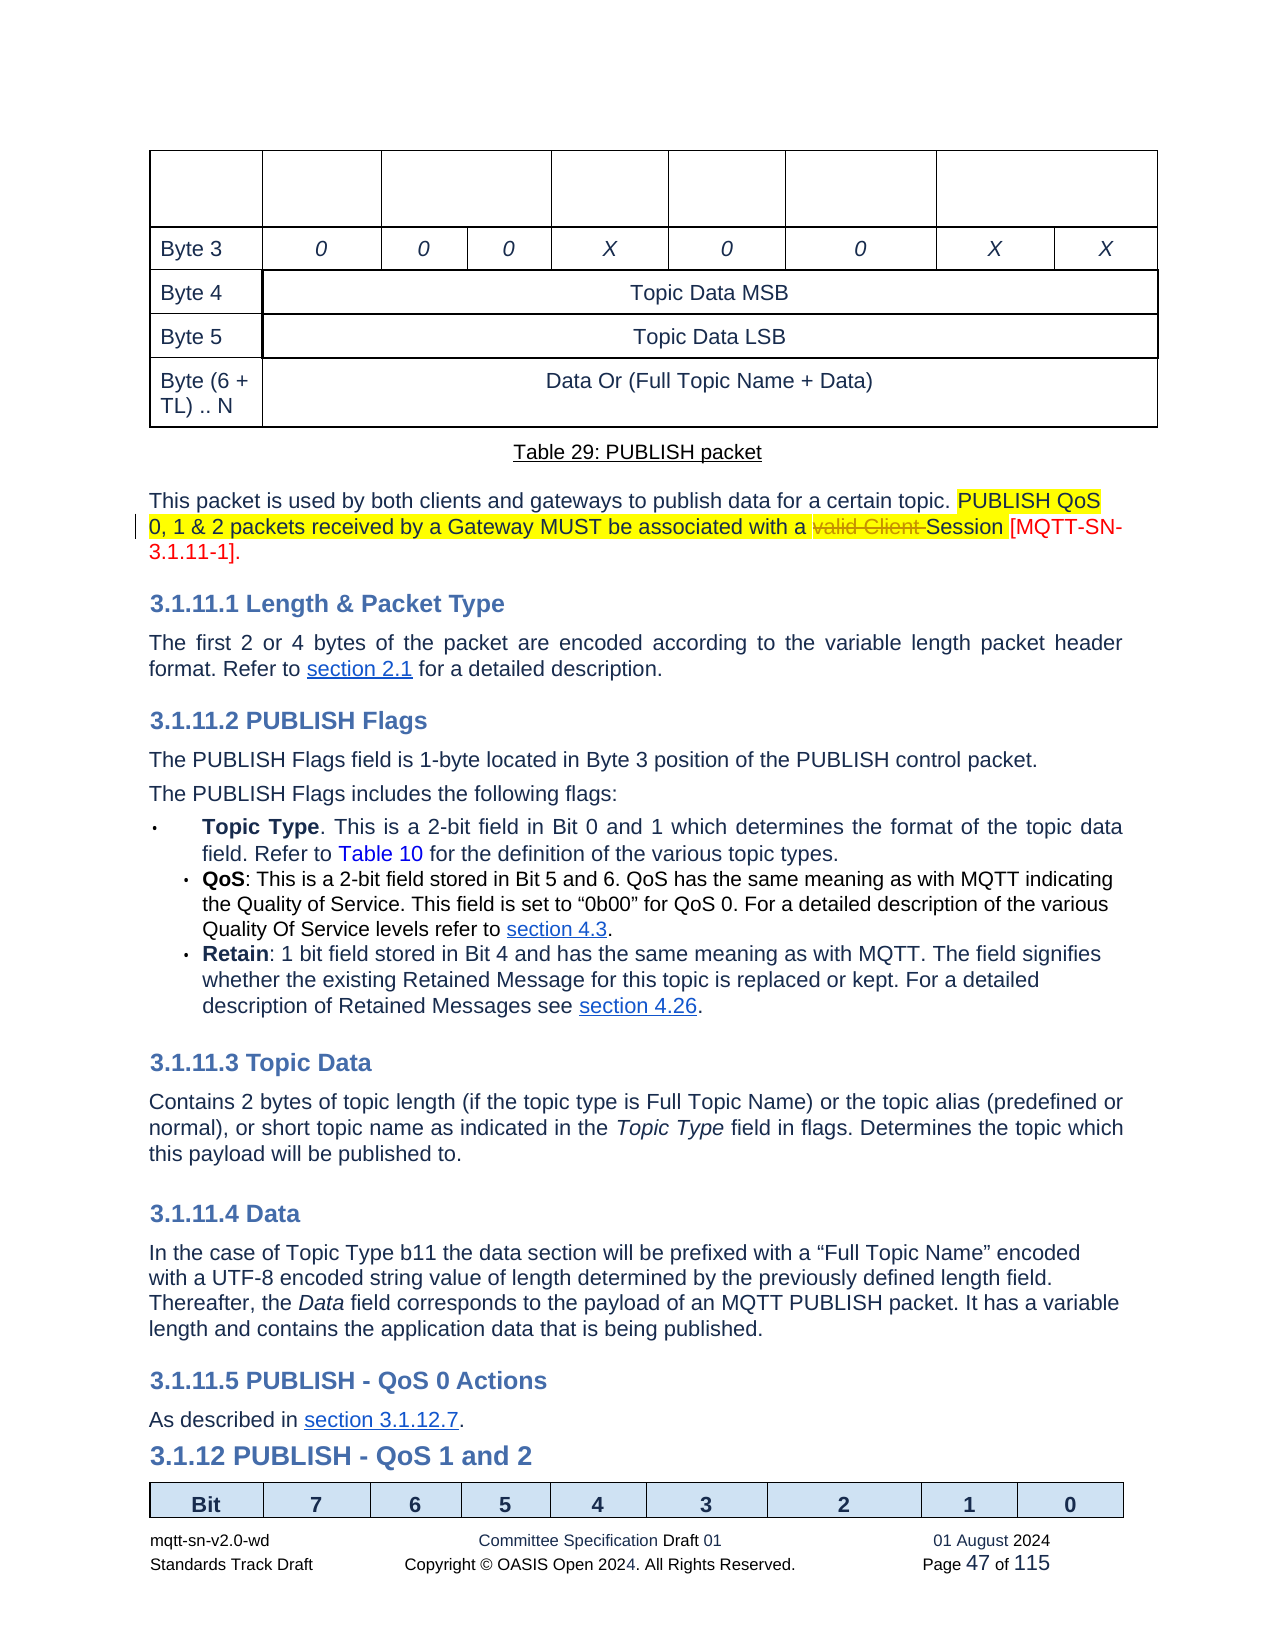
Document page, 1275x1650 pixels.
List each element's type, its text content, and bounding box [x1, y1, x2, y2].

text The first 2 or 4 bytes of the packet are encoded according to the variable length packet header format. Refer to section 2.1 for a detailed description. [148, 630, 1124, 681]
table_cell Byte 4 [151, 270, 261, 313]
table_cell Byte 3 [151, 228, 262, 269]
table_header 0 [1018, 1483, 1123, 1517]
list QoS: This is a 2-bit field stored in Bit 5 and 6. QoS has the same meaning as with MQTT indicating the Quality of Service. This field is set to “0b00” for QoS 0. For a detailed description of the various Quality Of Service levels refer to section 4.3. [181, 866, 1124, 940]
table_cell 0 [382, 228, 467, 269]
table_cell [263, 151, 381, 226]
subtitle 3.1.11.3 Topic Data [150, 1048, 1124, 1076]
table_cell X [937, 228, 1054, 269]
subtitle 3.1.11.1 Length & Packet Type [150, 589, 1124, 618]
table_header 6 [371, 1483, 461, 1517]
table_cell X [552, 228, 668, 269]
text In the case of Topic Type b11 the data section will be prefixed with a “Full Topic Name” encoded with a UTF-8 encoded string value of length determined by the previously defined length field. Thereafter, the Data field corresponds to the payload of an MQTT PUBLISH packet. It has a variable length and contains the application data that is being published. [148, 1240, 1124, 1341]
table_cell X [1055, 228, 1157, 269]
table_header 1 [922, 1483, 1017, 1517]
table_cell 0 [786, 228, 936, 269]
text The PUBLISH Flags includes the following flags: [148, 781, 1124, 806]
table_header 4 [551, 1483, 646, 1517]
table_cell [382, 151, 551, 226]
list Topic Type. This is a 2-bit field in Bit 0 and 1 which determines the format of the topic data field. Refer to Table 10 for the definition of the various topic types. [150, 814, 1124, 866]
text Table 29: PUBLISH packet [150, 440, 1125, 464]
text The PUBLISH Flags field is 1-byte located in Byte 3 position of the PUBLISH control packet. [148, 747, 1124, 772]
table_cell 0 [263, 228, 381, 269]
table_cell Topic Data LSB [264, 315, 1157, 357]
table_cell [151, 151, 262, 226]
subtitle 3.1.11.5 PUBLISH - QoS 0 Actions [150, 1366, 1124, 1394]
subtitle 3.1.11.4 Data [150, 1198, 1124, 1227]
table_header 3 [647, 1483, 767, 1517]
table_header 7 [264, 1483, 370, 1517]
table_cell [552, 151, 668, 226]
table_header 5 [462, 1483, 550, 1517]
table_cell Byte 5 [151, 314, 261, 357]
table_cell 0 [468, 228, 551, 269]
table_cell Byte (6 + TL) .. N [151, 358, 262, 426]
table_cell [669, 151, 785, 226]
table_cell Data Or (Full Topic Name + Data) [263, 359, 1157, 426]
table_cell [786, 151, 936, 226]
table_cell Topic Data MSB [264, 271, 1157, 313]
text This packet is used by both clients and gateways to publish data for a certain topic. PUBLISH QoS 0, 1 & 2 packets received by a Gateway MUST be associated with a Session [MQTT-SN-3.1.11-1]. [148, 488, 1124, 564]
subtitle 3.1.12 PUBLISH - QoS 1 and 2 [150, 1440, 1124, 1472]
table_header 2 [768, 1483, 921, 1517]
table_header Bit [151, 1483, 263, 1517]
text As described in section 3.1.12.7. [148, 1407, 1124, 1432]
list Retain: 1 bit field stored in Bit 4 and has the same meaning as with MQTT. The field signifies whether the existing Retained Message for this topic is replaced or kept. For a detailed description of Retained Messages see section 4.26. [181, 941, 1124, 1018]
table_cell 0 [669, 228, 785, 269]
table_cell [937, 151, 1157, 226]
subtitle 3.1.11.2 PUBLISH Flags [150, 706, 1124, 734]
text Contains 2 bytes of topic length (if the topic type is Full Topic Name) or the topic alias (predefined or normal), or short topic name as indicated in the Topic Type field in flags. Determines the topic which this payload will be published to. [148, 1089, 1124, 1166]
